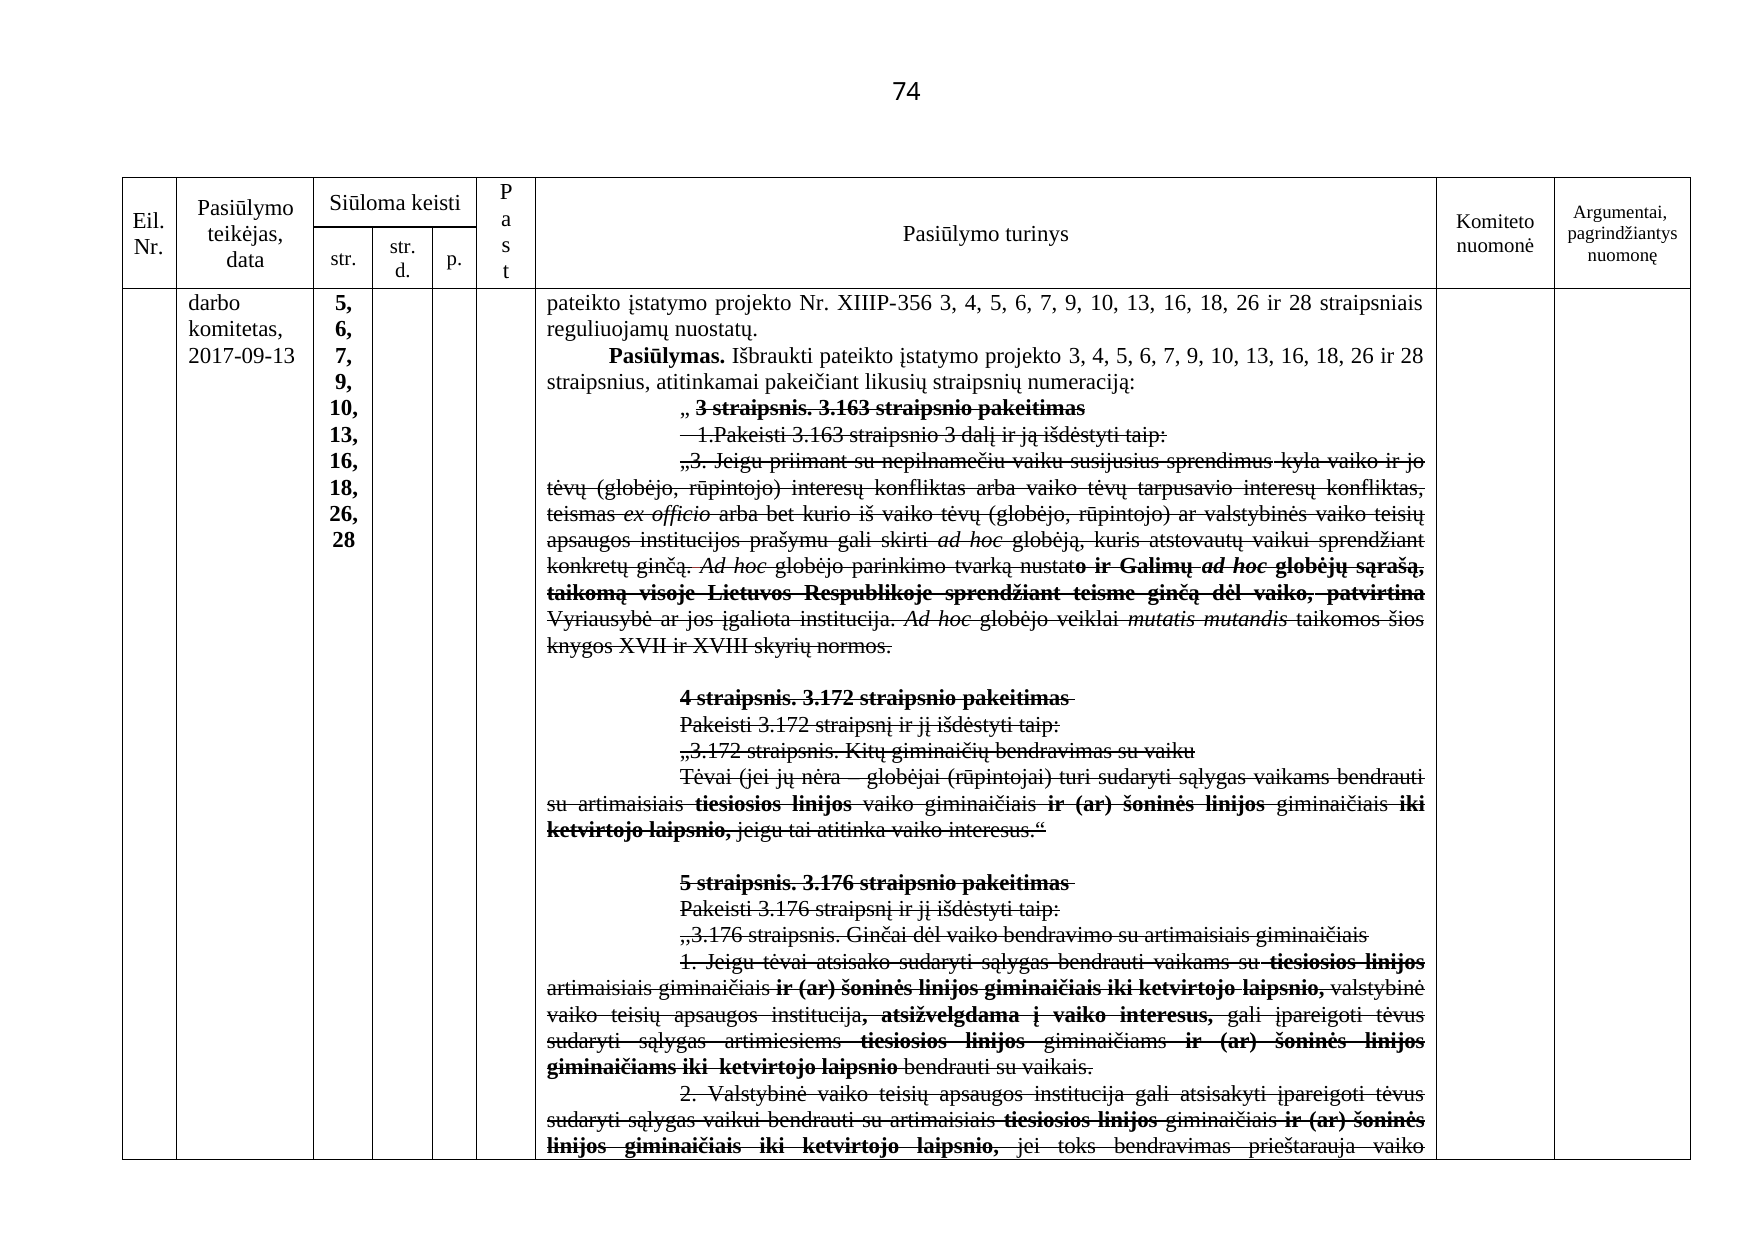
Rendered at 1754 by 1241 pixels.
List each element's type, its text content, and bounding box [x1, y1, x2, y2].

table_cell p. [433, 228, 476, 288]
table_cell str. [314, 228, 372, 288]
table_header Argumentai, pagrindžiantys nuomonę [1555, 178, 1690, 288]
table_header Pasiūlymo turinys [536, 178, 1436, 288]
table_cell 5, 6, 7, 9, 10, 13, 16, 18, 26, 28 [314, 289, 372, 1159]
table_cell str. d. [373, 228, 432, 288]
table_cell [477, 289, 535, 1159]
table_cell [1437, 289, 1554, 1159]
table_header Eil. Nr. [123, 178, 176, 288]
table_cell darbo komitetas, 2017-09-13 [177, 289, 313, 1159]
table_header Pastabos [477, 178, 535, 288]
table_cell [123, 289, 176, 1159]
table_cell pateikto įstatymo projekto Nr. XIIIP-356 3, 4, 5, 6, 7, 9, 10, 13, 16, 18, 26 ir 28 straipsniais reguliuojamų nuostatų. Pasiūlymas. Išbraukti pateikto įstatymo projekto 3, 4, 5, 6, 7, 9, 10, 13, 16, 18, 26 ir 28 straipsnius, atitinkamai pakeičiant likusių straipsnių numeraciją: „ 3 straipsnis. 3.163 straipsnio pakeitimas 1.Pakeisti 3.163 straipsnio 3 dalį ir ją išdėstyti taip: „3. Jeigu priimant su nepilnamečiu vaiku susijusius sprendimus kyla vaiko ir jo tėvų (globėjo, rūpintojo) interesų konfliktas arba vaiko tėvų tarpusavio interesų konfliktas, teismas ex officio arba bet kurio iš vaiko tėvų (globėjo, rūpintojo) ar valstybinės vaiko teisių apsaugos institucijos prašymu gali skirti ad hoc globėją, kuris atstovautų vaikui sprendžiant konkretų ginčą. Ad hoc globėjo parinkimo tvarką nustato ir Galimų ad hoc globėjų sąrašą, taikomą visoje Lietuvos Respublikoje sprendžiant teisme ginčą dėl vaiko, patvirtina Vyriausybė ar jos įgaliota institucija. Ad hoc globėjo veiklai mutatis mutandis taikomos šios knygos XVII ir XVIII skyrių normos. 4 straipsnis. 3.172 straipsnio pakeitimas Pakeisti 3.172 straipsnį ir jį išdėstyti taip: „3.172 straipsnis. Kitų giminaičių bendravimas su vaiku Tėvai (jei jų nėra – globėjai (rūpintojai) turi sudaryti sąlygas vaikams bendrauti su artimaisiais tiesiosios linijos vaiko giminaičiais ir (ar) šoninės linijos giminaičiais iki ketvirtojo laipsnio, jeigu tai atitinka vaiko interesus.“ 5 straipsnis. 3.176 straipsnio pakeitimas Pakeisti 3.176 straipsnį ir jį išdėstyti taip: ,,3.176 straipsnis. Ginčai dėl vaiko bendravimo su artimaisiais giminaičiais 1. Jeigu tėvai atsisako sudaryti sąlygas bendrauti vaikams su tiesiosios linijos artimaisiais giminaičiais ir (ar) šoninės linijos giminaičiais iki ketvirtojo laipsnio, valstybinė vaiko teisių apsaugos institucija, atsižvelgdama į vaiko interesus, gali įpareigoti tėvus sudaryti sąlygas artimiesiems tiesiosios linijos giminaičiams ir (ar) šoninės linijos giminaičiams iki ketvirtojo laipsnio bendrauti su vaikais. 2. Valstybinė vaiko teisių apsaugos institucija gali atsisakyti įpareigoti tėvus sudaryti sąlygas vaikui bendrauti su artimaisiais tiesiosios linijos giminaičiais ir (ar) šoninės linijos giminaičiais iki ketvirtojo laipsnio, jei toks bendravimas prieštarauja vaiko [536, 289, 1436, 1159]
table_header Pasiūlymo teikėjas, data [177, 178, 313, 288]
table_cell [373, 289, 432, 1159]
table_header Siūloma keisti [314, 178, 476, 226]
table_cell [433, 289, 476, 1159]
table_header Komiteto nuomonė [1437, 178, 1554, 288]
table_cell [1555, 289, 1690, 1159]
